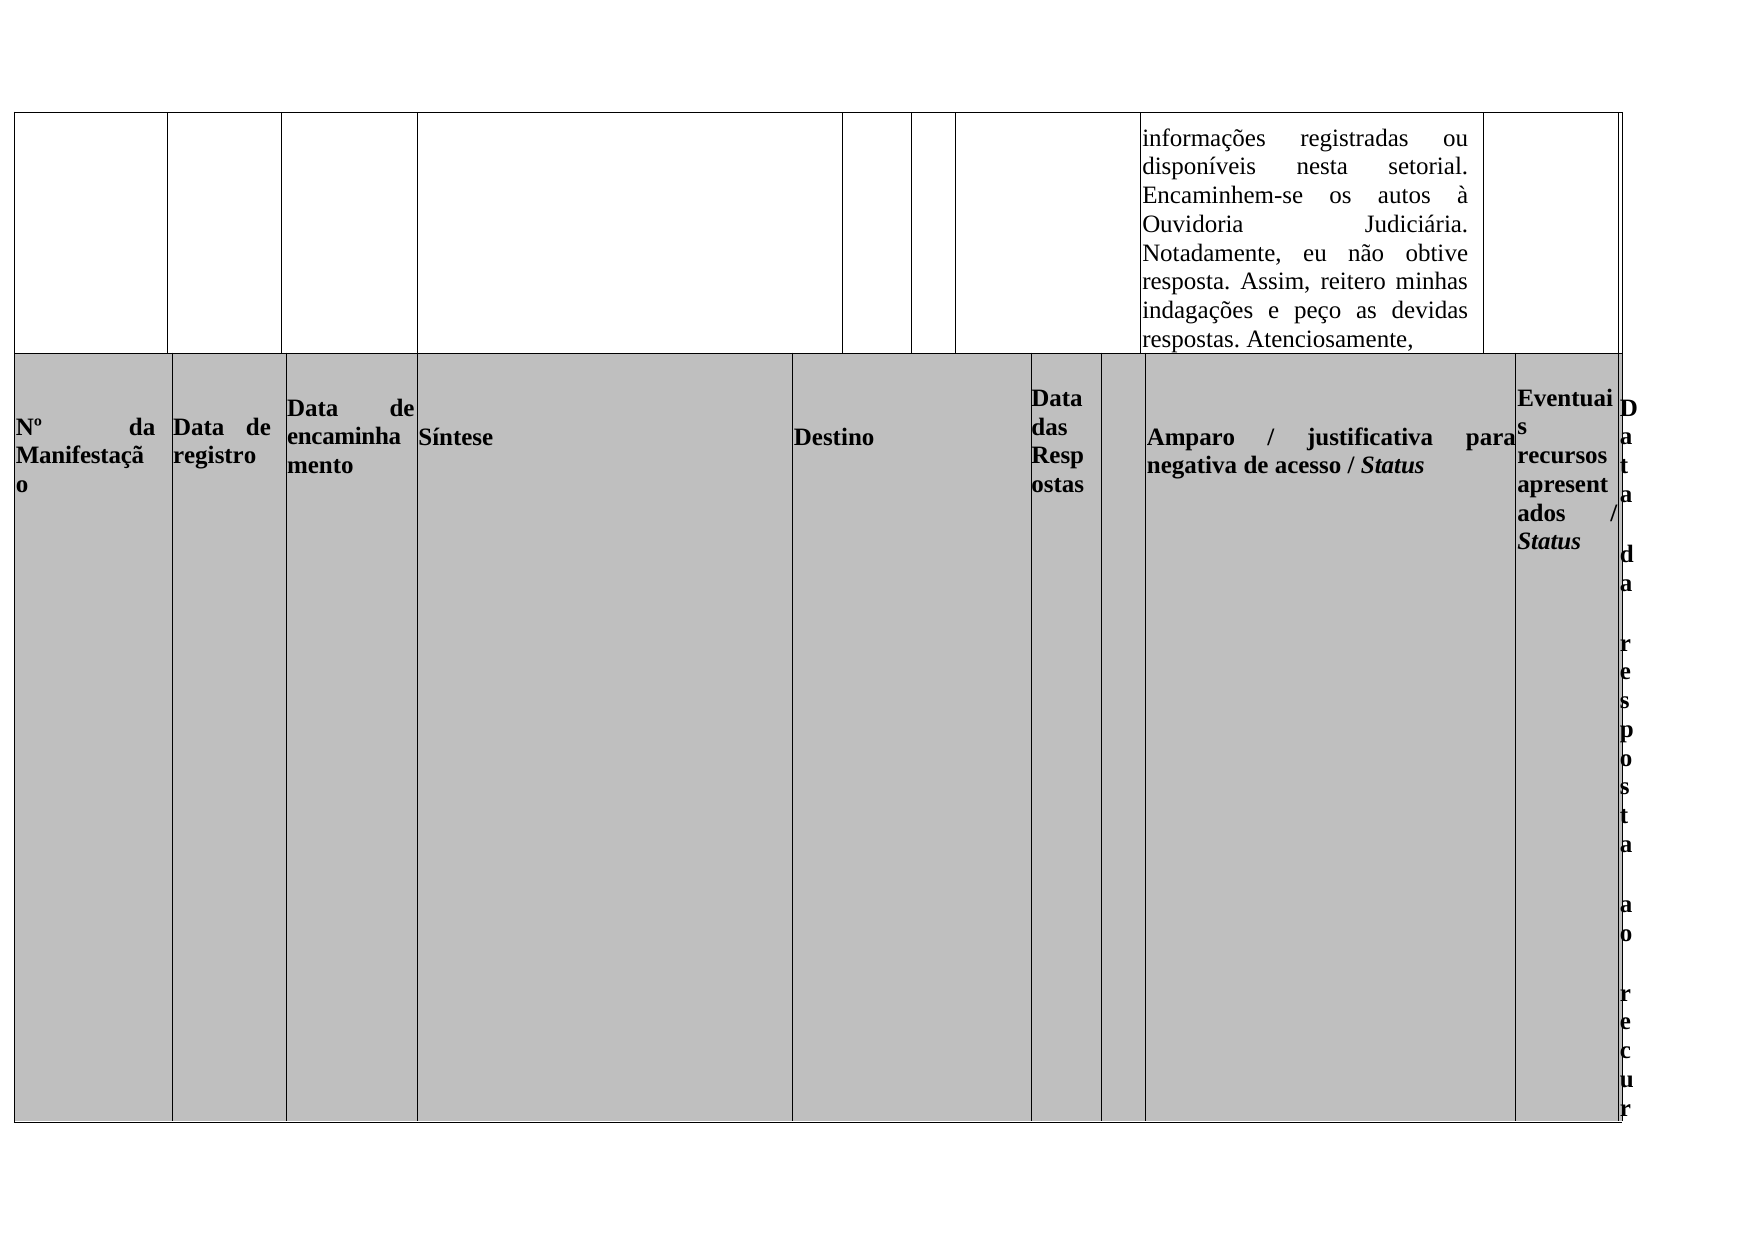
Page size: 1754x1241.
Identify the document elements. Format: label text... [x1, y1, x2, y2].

table_cell [1102, 354, 1145, 1121]
table_cell Nº da Manifestação [15, 354, 172, 1121]
table_cell [956, 113, 1140, 353]
table_cell informações registradas ou disponíveis nesta setorial. Encaminhem-se os autos à Ouvidoria Judiciária. Notadamente, eu não obtive resposta. Assim, reitero minhas indagações e peço as devidas respostas. Atenciosamente, [1141, 113, 1483, 353]
table_cell [843, 113, 911, 353]
table_cell [1484, 113, 1618, 353]
table_cell Destino [793, 354, 1031, 1121]
table_cell Eventuais recursos apresentados / Status [1516, 354, 1618, 1121]
table_cell [418, 113, 842, 353]
table_cell [1625, 401, 1632, 415]
table_cell [168, 113, 281, 353]
table_cell Síntese [418, 354, 792, 1121]
table_cell Amparo / justificativa para negativa de acesso / Status [1146, 354, 1515, 1121]
table_cell Data de registro [173, 354, 286, 1121]
table_cell [912, 113, 955, 353]
table_cell Data de encaminha mento [287, 354, 417, 1121]
table_cell [1625, 353, 1745, 1121]
table_cell [282, 113, 417, 353]
table_cell [1625, 112, 1745, 353]
table_cell Data das Respostas [1032, 354, 1101, 1121]
table_cell [15, 113, 167, 353]
